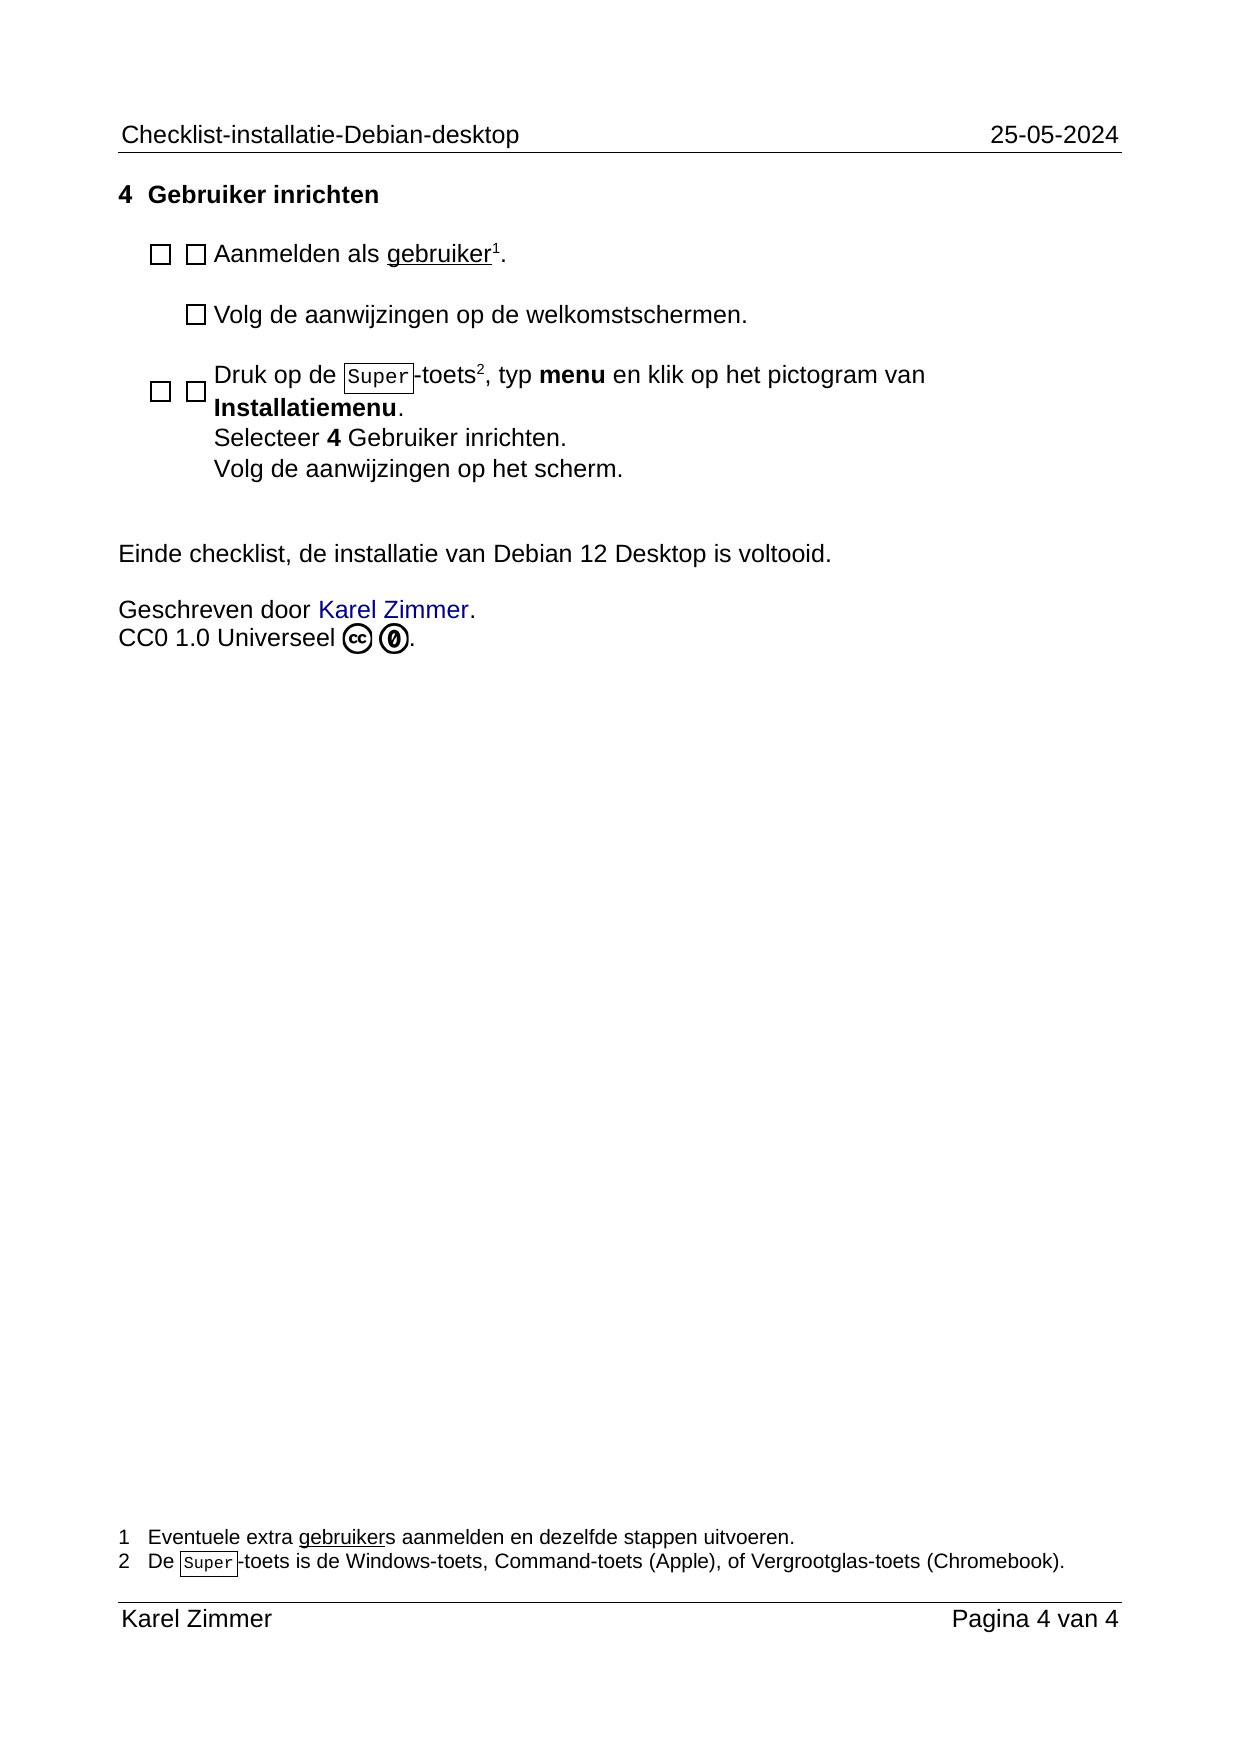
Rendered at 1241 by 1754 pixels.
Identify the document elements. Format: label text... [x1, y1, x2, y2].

table_cell Selecteer 4 Gebruiker inrichten. [213, 423, 1122, 453]
list Geschreven door Karel Zimmer. [118, 596, 1122, 624]
list . [409, 624, 1122, 653]
table_cell Volg de aanwijzingen op de welkomstschermen. [213, 300, 1122, 330]
table_cell [142, 300, 177, 330]
table_cell [177, 360, 213, 423]
table_cell [118, 269, 142, 300]
table_cell [177, 269, 213, 300]
table_cell [177, 454, 213, 484]
text Einde checklist, de installatie van Debian 12 Desktop is voltooid. [118, 540, 1122, 568]
table_cell [142, 360, 177, 423]
table_cell [118, 300, 142, 330]
table_cell [177, 423, 213, 453]
table_cell [142, 423, 177, 453]
list CC0 1.0 Universeel [118, 624, 342, 653]
table_header [118, 239, 142, 269]
table_header Aanmelden als gebruiker. [213, 239, 1122, 269]
table_cell [142, 269, 177, 300]
table_cell [118, 423, 142, 453]
table_cell [118, 330, 142, 360]
table_cell [142, 454, 177, 484]
table_cell [213, 269, 1122, 300]
list Gebruiker inrichten [118, 177, 1122, 211]
table_cell [177, 330, 213, 360]
table_cell Druk op de Super-toets, typ menu en klik op het pictogram van Installatiemenu. [213, 360, 1122, 423]
table_cell [213, 330, 1122, 360]
table_cell [177, 300, 213, 330]
table_header [177, 239, 213, 269]
table_header [142, 239, 177, 269]
picture [342, 623, 373, 654]
picture [379, 623, 409, 654]
table_cell Volg de aanwijzingen op het scherm. [213, 454, 1122, 484]
table_cell [142, 330, 177, 360]
table_cell [118, 360, 142, 423]
table_cell [118, 454, 142, 484]
